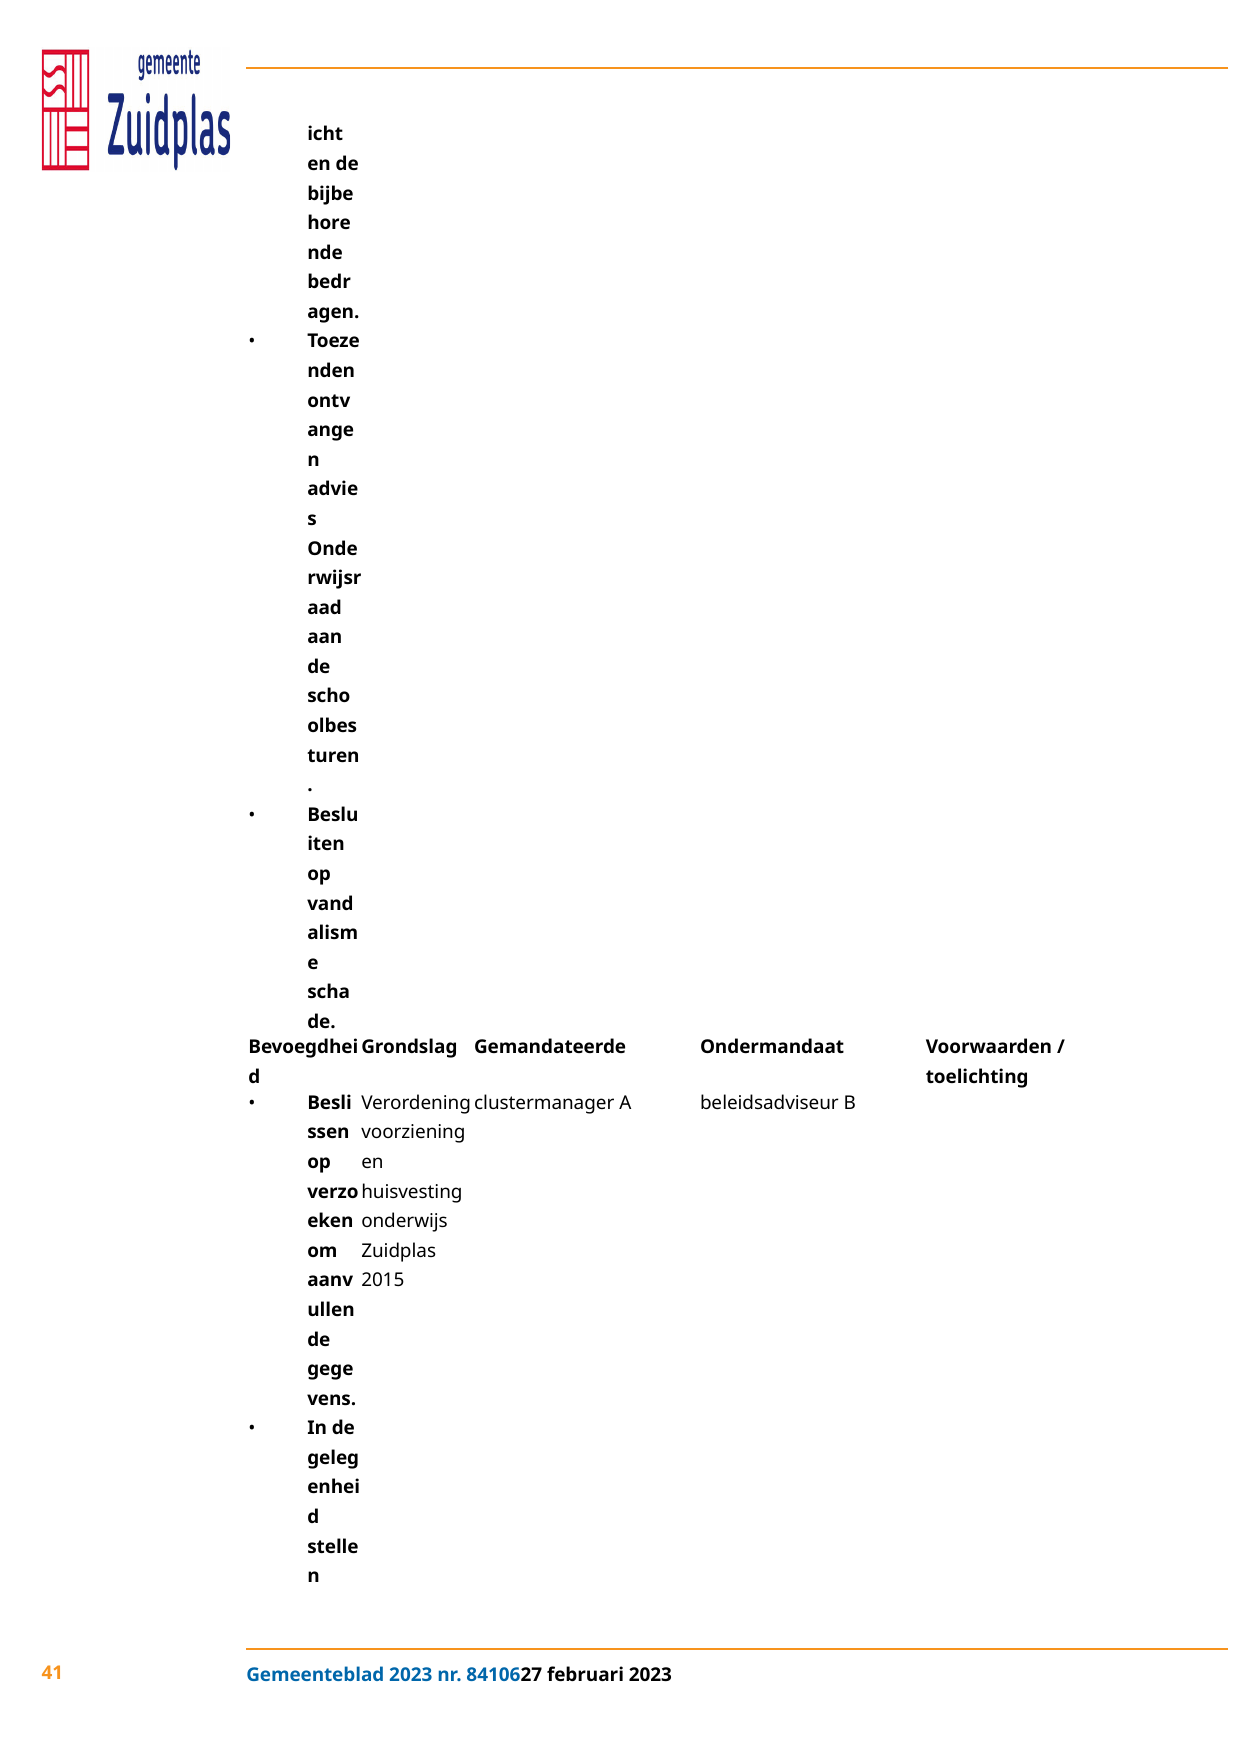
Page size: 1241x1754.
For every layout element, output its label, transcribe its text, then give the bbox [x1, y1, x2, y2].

table_cell Ondermandaat [700, 1034, 926, 1089]
table_header [813, 95, 1038, 121]
table_cell beleidsadviseur B [700, 1089, 926, 1588]
table_header [361, 95, 587, 121]
table_cell Gemandateerde [474, 1034, 700, 1089]
table_header [587, 95, 813, 121]
table_cell Beslissen op verzoeken om aanvullende gegevens. In de gelegenheid stellen [248, 1089, 361, 1588]
table_cell Voorwaarden / toelichting [926, 1034, 1152, 1089]
picture [41, 47, 231, 172]
table_cell Grondslag [361, 1034, 474, 1089]
table_cell [926, 1089, 1152, 1588]
table_cell [700, 121, 926, 1034]
table_cell Verordening voorzieningen huisvesting onderwijs Zuidplas 2015 [361, 1089, 474, 1588]
table_cell clustermanager A [474, 1089, 700, 1588]
table_header [248, 95, 361, 121]
table_cell icht en de bijbehorende bedragen. Toezenden ontvangen advies Onderwijsraad aan de schoolbesturen. Besluiten op vandalisme schade. [248, 121, 361, 1034]
table_cell [926, 121, 1152, 1034]
table_cell Bevoegdheid [248, 1034, 361, 1089]
table_cell [474, 121, 700, 1034]
table_header [1039, 95, 1152, 121]
table_cell [361, 121, 474, 1034]
